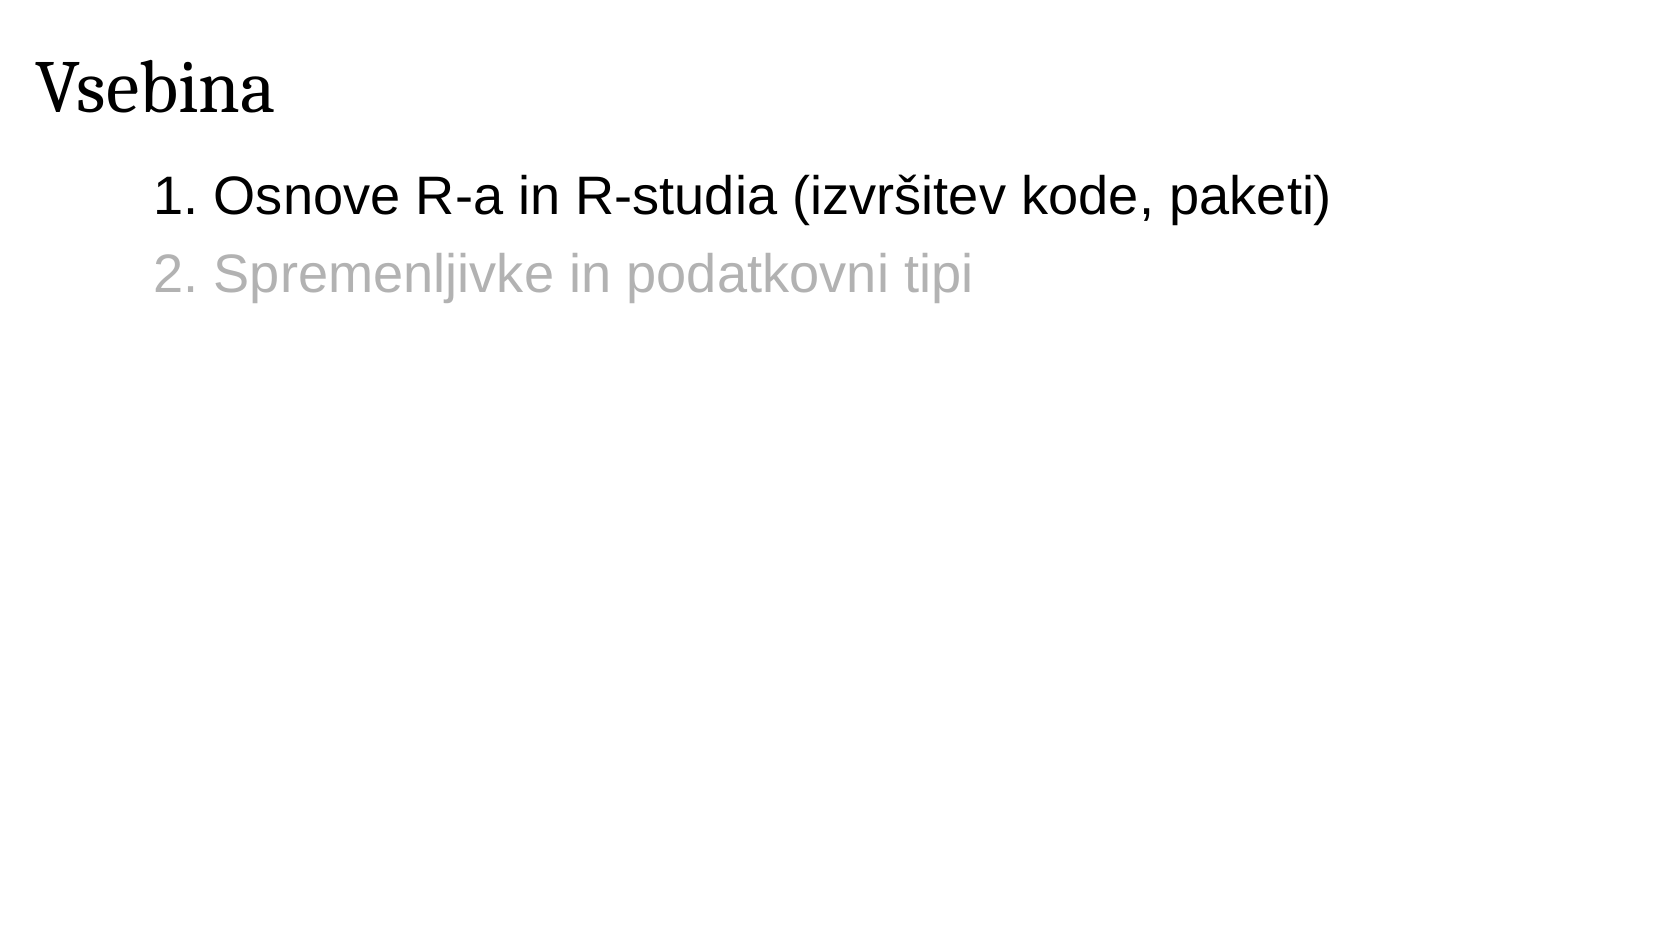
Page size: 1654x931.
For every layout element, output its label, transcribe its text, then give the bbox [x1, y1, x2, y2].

list 1. Osnove R-a in R-studia (izvršitev kode, paketi) 2. Spremenljivke in podatkovni tipi [82, 165, 1571, 769]
title Vsebina [35, 21, 1524, 154]
